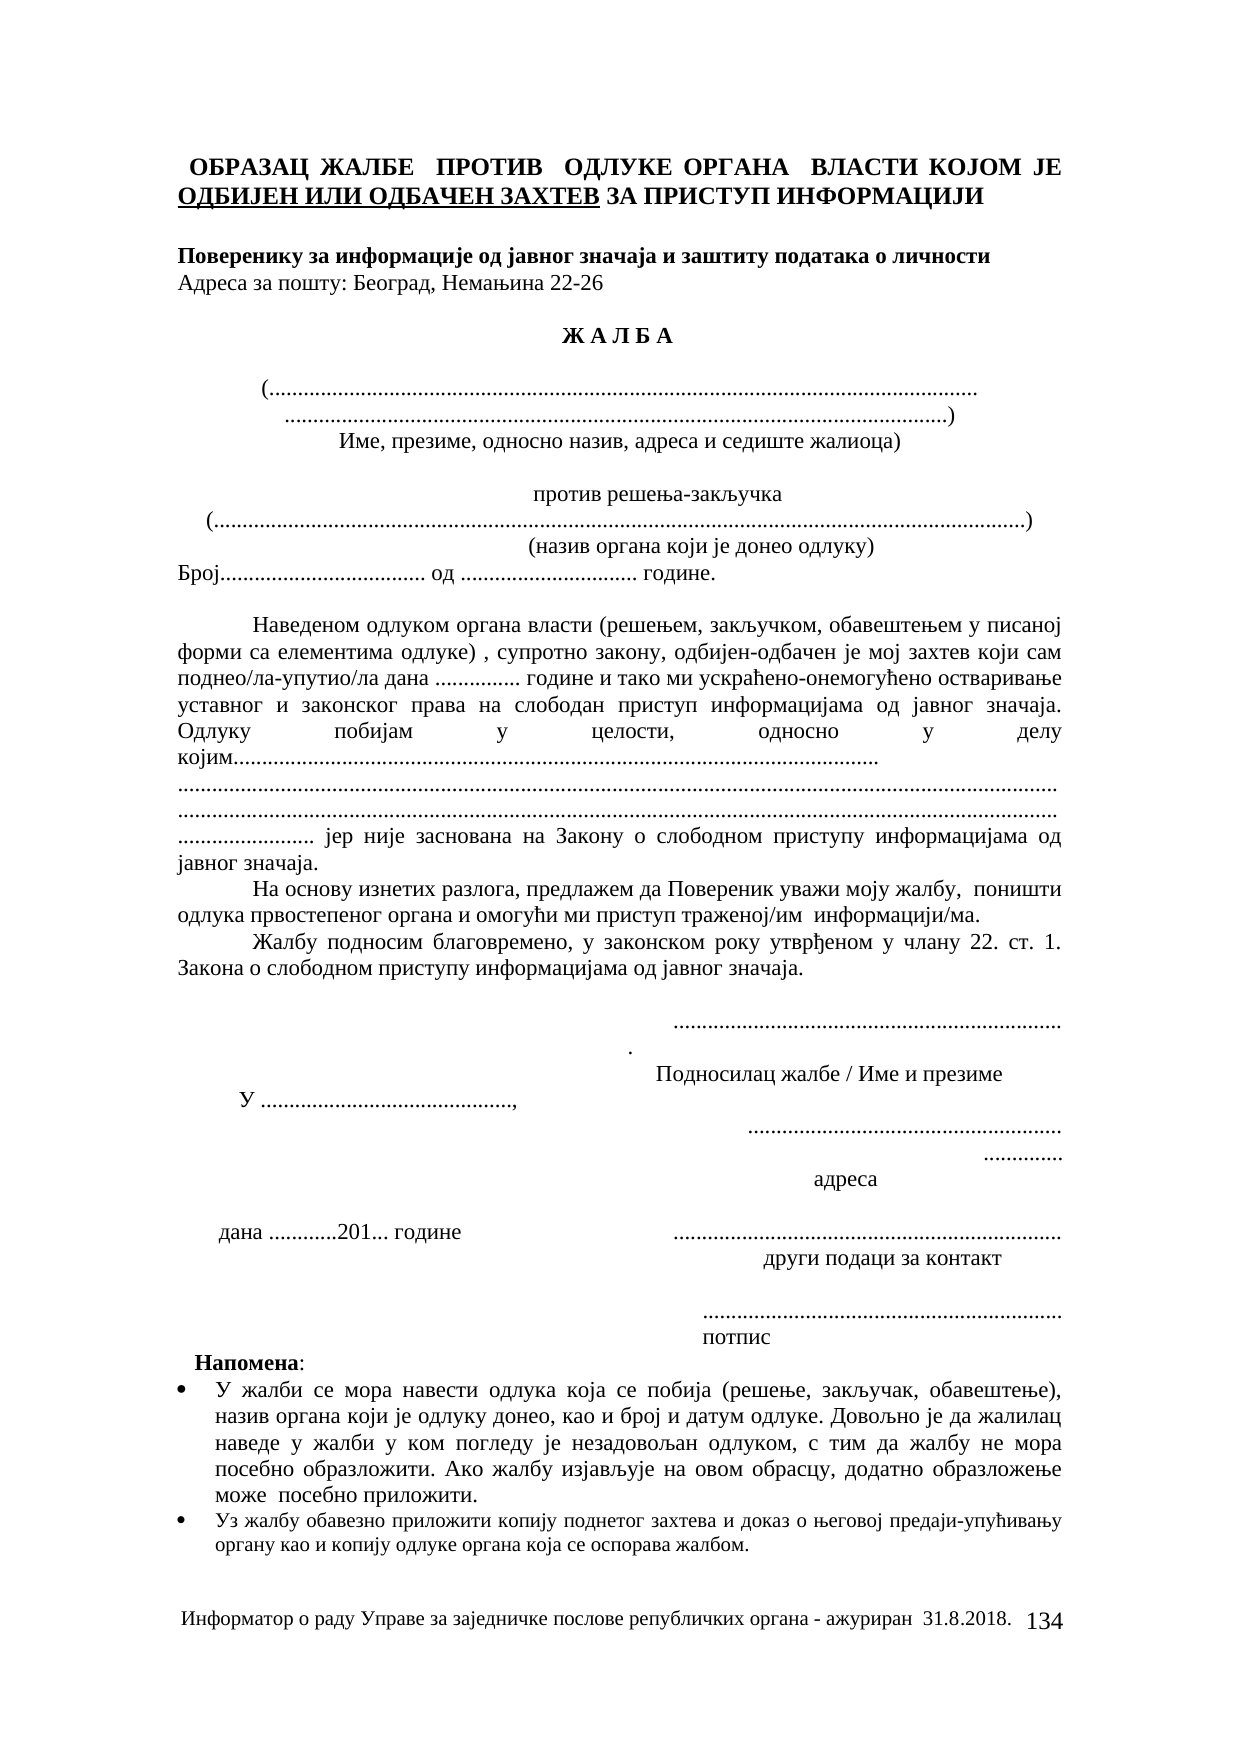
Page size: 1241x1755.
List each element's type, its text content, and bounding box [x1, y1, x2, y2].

text ............................................................................................................................................................................................................................................................................................................................................ јер није заснована на Закону о слободном приступу информацијама од јавног значаја. [177, 770, 1063, 875]
text Број.................................... од ............................... године. [177, 559, 1063, 585]
text Адреса за пошту: Београд, Немањина 22-26 [177, 269, 1063, 295]
text против решења-закључка (..............................................................................................................................................) [177, 480, 1063, 532]
text Поверенику за информације од јавног значаја и заштиту података о личности [177, 243, 1063, 269]
subtitle ОБРАЗАЦ ЖАЛБЕ ПРОТИВ ОДЛУКЕ ОРГАНА ВЛАСТИ КОЈОМ ЈЕ ОДБИЈЕН ИЛИ ОДБАЧЕН ЗАХТЕВ ЗА ПРИСТУП ИНФОРМАЦИЈИ [177, 148, 1063, 210]
text ..................................................................... [627, 1007, 1063, 1059]
text Наведеном одлуком органа власти (решењем, закључком, обавештењем у писаној форми са елементима одлуке) , супротно закону, одбијен-одбачен је мој захтев који сам поднео/ла-упутио/ла дана ............... године и тако ми ускраћено-онемогућено остваривање уставног и законског права на слободан приступ информацијама од јавног значаја. Oдлуку побијам у целости, односно у делу којим................................................................................................................. [177, 612, 1063, 770]
text адреса [177, 1165, 1063, 1191]
text Име, презиме, односно назив, адреса и седиште жалиоца) [177, 427, 1063, 453]
text Жалбу подносим благовремено, у законском року утврђеном у члану 22. ст. 1. Закона о слободном приступу информацијама од јавног значаја. [177, 928, 1063, 981]
text Ж А Л Б А [177, 322, 1063, 348]
text Напомена: [177, 1349, 1063, 1376]
text У ............................................, ..................................................................... [177, 1086, 1063, 1165]
text (назив органа који је донео одлуку) [177, 532, 1063, 559]
text На основу изнетих разлога, предлажем да Повереник уважи моју жалбу, поништи одлука првостепеног органа и омогући ми приступ траженој/им информацији/ма. [177, 875, 1063, 928]
text ............................................................... потпис [702, 1297, 1063, 1349]
text други подаци за контакт [702, 1244, 1063, 1270]
text ....................................................................................................................) [177, 401, 1063, 427]
list У жалби се мора навести одлука која се побија (решење, закључак, обавештење), назив органа који је одлуку донео, као и број и датум одлуке. Довољно је да жалилац наведе у жалби у ком погледу је незадовољан одлуком, с тим да жалбу не мора посебно образложити. Ако жалбу изјављује на овом обрасцу, додатно образложење може посебно приложити. [177, 1376, 1063, 1508]
text дана ............201... године .................................................................... [177, 1218, 1063, 1244]
text Подносилац жалбе / Име и презиме [627, 1059, 1063, 1086]
text (............................................................................................................................ [177, 374, 1063, 401]
list Уз жалбу обавезно приложити копију поднетог захтева и доказ о његовој предаји-упућивању органу као и копију одлуке органа која се оспорава жалбом. [177, 1508, 1063, 1556]
